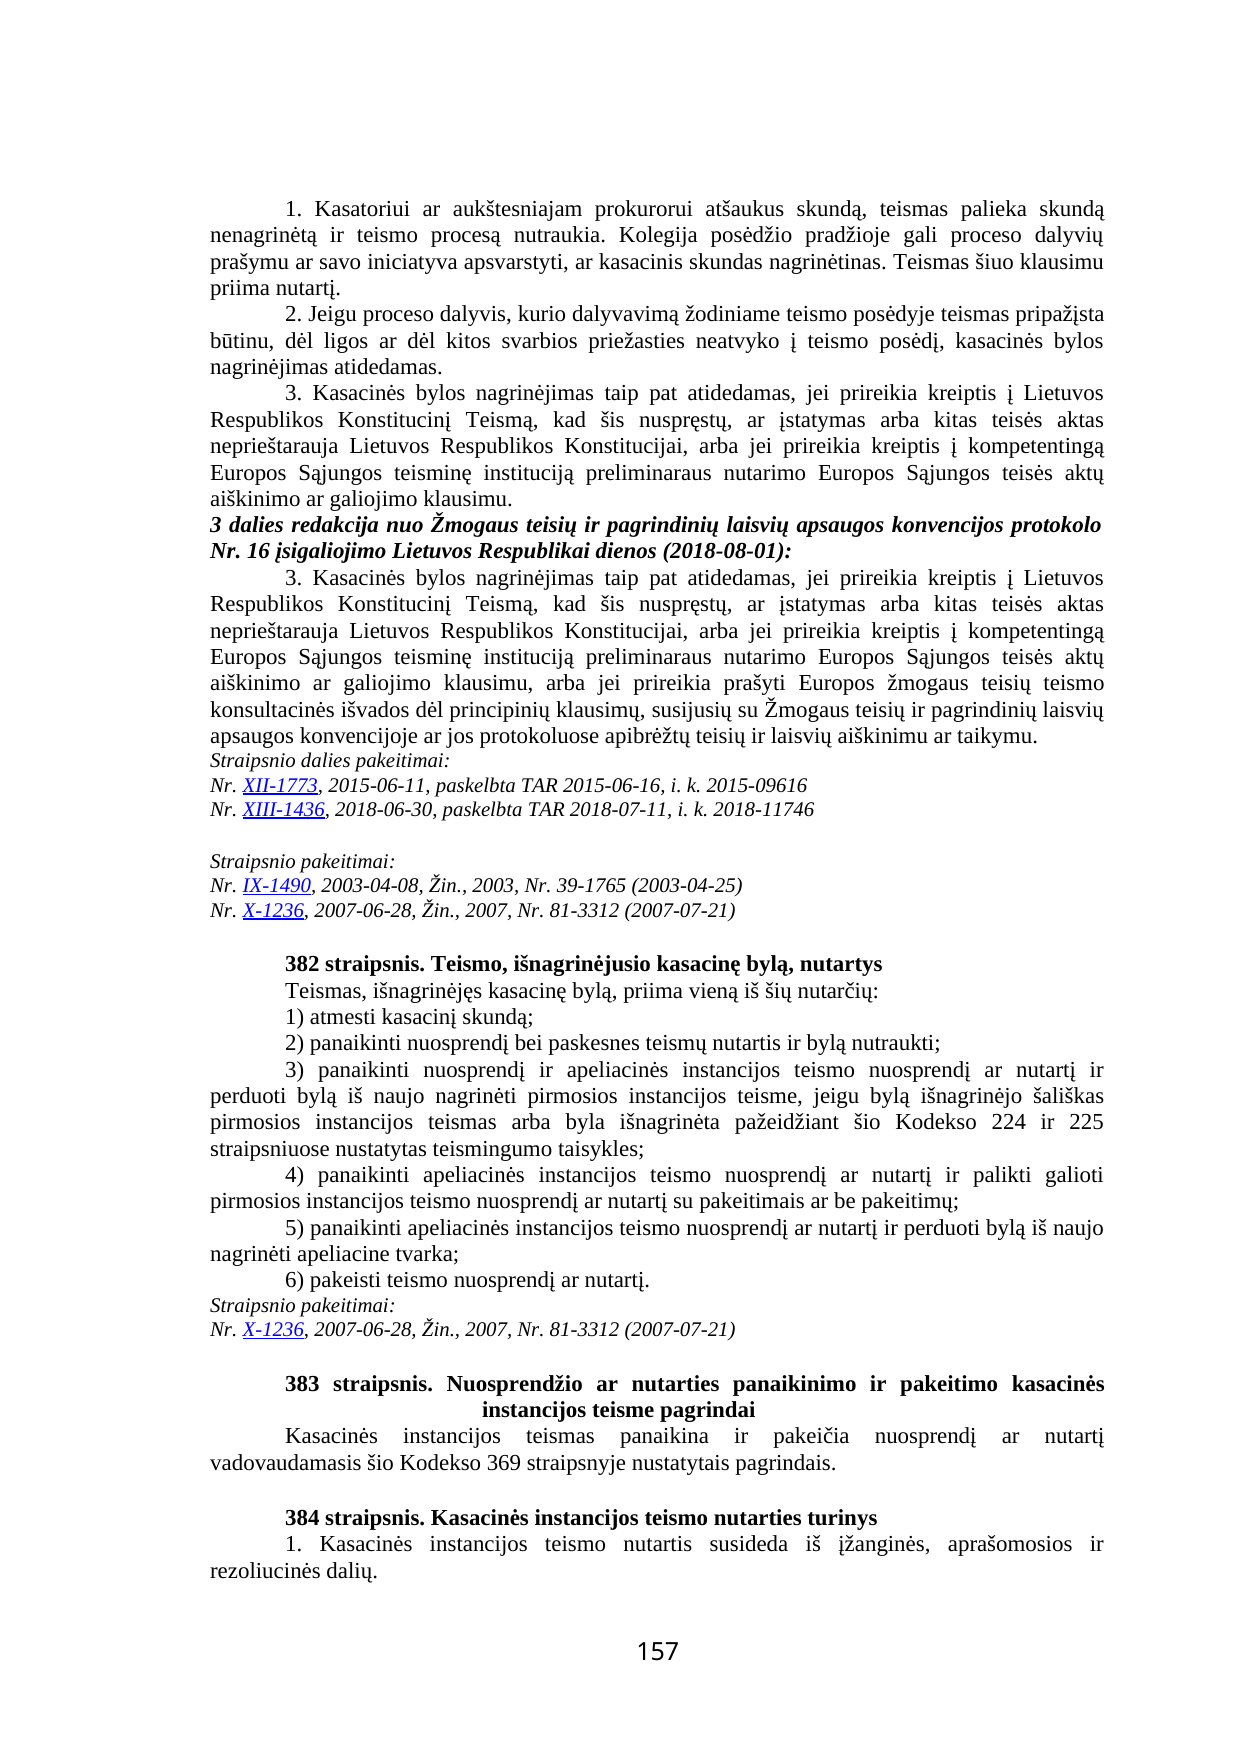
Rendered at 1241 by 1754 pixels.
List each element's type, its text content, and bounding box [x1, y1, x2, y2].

text 5) panaikinti apeliacinės instancijos teismo nuosprendį ar nutartį ir perduoti bylą iš naujo nagrinėti apeliacine tvarka; [210, 1214, 1106, 1267]
text 2. Jeigu proceso dalyvis, kurio dalyvavimą žodiniame teismo posėdyje teismas pripažįsta būtinu, dėl ligos ar dėl kitos svarbios priežasties neatvyko į teismo posėdį, kasacinės bylos nagrinėjimas atidedamas. [210, 300, 1106, 379]
text Nr. X-1236, 2007-06-28, Žin., 2007, Nr. 81-3312 (2007-07-21) [210, 1317, 1106, 1341]
text 3. Kasacinės bylos nagrinėjimas taip pat atidedamas, jei prireikia kreiptis į Lietuvos Respublikos Konstitucinį Teismą, kad šis nuspręstų, ar įstatymas arba kitas teisės aktas neprieštarauja Lietuvos Respublikos Konstitucijai, arba jei prireikia kreiptis į kompetentingą Europos Sąjungos teisminę instituciją preliminaraus nutarimo Europos Sąjungos teisės aktų aiškinimo ar galiojimo klausimu, arba jei prireikia prašyti Europos žmogaus teisių teismo konsultacinės išvados dėl principinių klausimų, susijusių su Žmogaus teisių ir pagrindinių laisvių apsaugos konvencijoje ar jos protokoluose apibrėžtų teisių ir laisvių aiškinimu ar taikymu. [210, 564, 1106, 748]
text Straipsnio dalies pakeitimai: [210, 748, 1106, 772]
text 1. Kasatoriui ar aukštesniajam prokurorui atšaukus skundą, teismas palieka skundą nenagrinėtą ir teismo procesą nutraukia. Kolegija posėdžio pradžioje gali proceso dalyvių prašymu ar savo iniciatyva apsvarstyti, ar kasacinis skundas nagrinėtinas. Teismas šiuo klausimu priima nutartį. [210, 195, 1106, 300]
text Straipsnio pakeitimai: [210, 1293, 1106, 1317]
text Nr. XII-1773, 2015-06-11, paskelbta TAR 2015-06-16, i. k. 2015-09616 [210, 772, 1106, 797]
text 1) atmesti kasacinį skundą; [210, 1003, 1106, 1029]
text 6) pakeisti teismo nuosprendį ar nutartį. [210, 1267, 1106, 1293]
text 3. Kasacinės bylos nagrinėjimas taip pat atidedamas, jei prireikia kreiptis į Lietuvos Respublikos Konstitucinį Teismą, kad šis nuspręstų, ar įstatymas arba kitas teisės aktas neprieštarauja Lietuvos Respublikos Konstitucijai, arba jei prireikia kreiptis į kompetentingą Europos Sąjungos teisminę instituciją preliminaraus nutarimo Europos Sąjungos teisės aktų aiškinimo ar galiojimo klausimu. [210, 379, 1106, 511]
text 383 straipsnis. Nuosprendžio ar nutarties panaikinimo ir pakeitimo kasacinės instancijos teisme pagrindai [285, 1370, 1106, 1422]
text Teismas, išnagrinėjęs kasacinę bylą, priima vieną iš šių nutarčių: [210, 977, 1106, 1003]
text 3 dalies redakcija nuo Žmogaus teisių ir pagrindinių laisvių apsaugos konvencijos protokolo Nr. 16 įsigaliojimo Lietuvos Respublikai dienos (2018-08-01): [210, 511, 1106, 564]
text 382 straipsnis. Teismo, išnagrinėjusio kasacinę bylą, nutartys [210, 950, 1106, 977]
text 2) panaikinti nuosprendį bei paskesnes teismų nutartis ir bylą nutraukti; [210, 1029, 1106, 1056]
text 1. Kasacinės instancijos teismo nutartis susideda iš įžanginės, aprašomosios ir rezoliucinės dalių. [210, 1530, 1106, 1583]
text Nr. IX-1490, 2003-04-08, Žin., 2003, Nr. 39-1765 (2003-04-25) [210, 873, 1106, 897]
text Kasacinės instancijos teismas panaikina ir pakeičia nuosprendį ar nutartį vadovaudamasis šio Kodekso 369 straipsnyje nustatytais pagrindais. [210, 1422, 1106, 1475]
text Straipsnio pakeitimai: [210, 849, 1106, 873]
text 3) panaikinti nuosprendį ir apeliacinės instancijos teismo nuosprendį ar nutartį ir perduoti bylą iš naujo nagrinėti pirmosios instancijos teisme, jeigu bylą išnagrinėjo šališkas pirmosios instancijos teismas arba byla išnagrinėta pažeidžiant šio Kodekso 224 ir 225 straipsniuose nustatytas teismingumo taisykles; [210, 1056, 1106, 1161]
text 384 straipsnis. Kasacinės instancijos teismo nutarties turinys [210, 1504, 1106, 1530]
text 4) panaikinti apeliacinės instancijos teismo nuosprendį ar nutartį ir palikti galioti pirmosios instancijos teismo nuosprendį ar nutartį su pakeitimais ar be pakeitimų; [210, 1161, 1106, 1214]
text Nr. XIII-1436, 2018-06-30, paskelbta TAR 2018-07-11, i. k. 2018-11746 [210, 797, 1106, 821]
text Nr. X-1236, 2007-06-28, Žin., 2007, Nr. 81-3312 (2007-07-21) [210, 897, 1106, 922]
